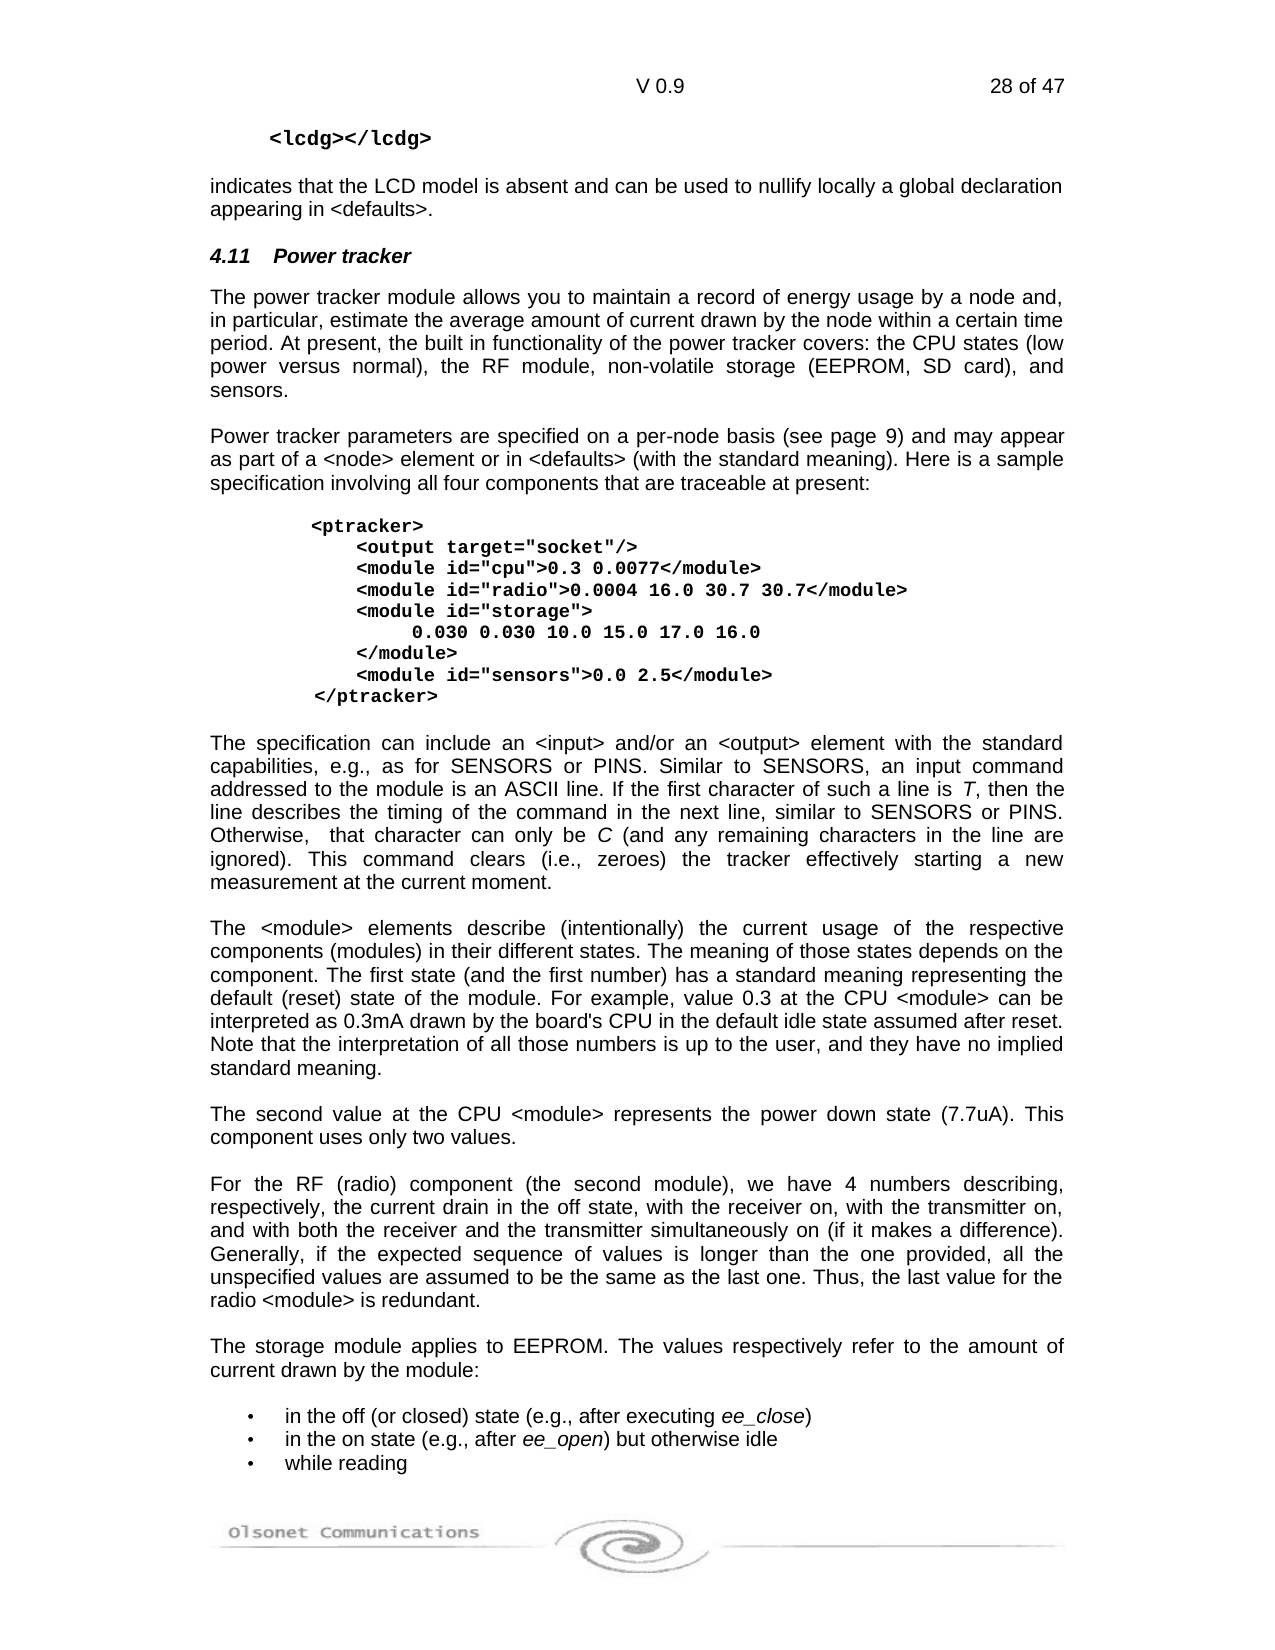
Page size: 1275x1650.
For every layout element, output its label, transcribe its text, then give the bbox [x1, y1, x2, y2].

text The storage module applies to EEPROM. The values respectively refer to the amount of current drawn by the module: [210, 1335, 1065, 1381]
text <module id="cpu">0.3 0.0077</module> [210, 559, 1065, 580]
text <module id="storage"> [210, 602, 1065, 623]
text 0.030 0.030 10.0 15.0 17.0 16.0 [269, 623, 1065, 644]
text The second value at the CPU <module> represents the power down state (7.7uA). This component uses only two values. [210, 1103, 1065, 1149]
text indicates that the LCD model is absent and can be used to nullify locally a global declaration appearing in <defaults>. [210, 174, 1065, 221]
text The specification can include an <input> and/or an <output> element with the standard capabilities, e.g., as for SENSORS or PINS. Similar to SENSORS, an input command addressed to the module is an ASCII line. If the first character of such a line is T, then the line describes the timing of the command in the next line, similar to SENSORS or PINS. Otherwise, that character can only be C (and any remaining characters in the line are ignored). This command clears (i.e., zeroes) the tracker effectively starting a new measurement at the current moment. [210, 731, 1065, 894]
text <module id="radio">0.0004 16.0 30.7 30.7</module> [210, 580, 1065, 602]
list in the off (or closed) state (e.g., after executing ee_close) [247, 1405, 1065, 1428]
list while reading [247, 1451, 1065, 1474]
text <lcdg></lcdg> [269, 128, 1065, 151]
text <module id="sensors">0.0 2.5</module> [210, 665, 1065, 687]
text Power tracker parameters are specified on a per-node basis (see page 10) and may appear as part of a <node> element or in <defaults> (with the standard meaning). Here is a sample specification involving all four components that are traceable at present: [210, 424, 1065, 494]
text The <module> elements describe (intentionally) the current usage of the respective components (modules) in their different states. The meaning of those states depends on the component. The first state (and the first number) has a standard meaning representing the default (reset) state of the module. For example, value 0.3 at the CPU <module> can be interpreted as 0.3mA drawn by the board's CPU in the default idle state assumed after reset. Note that the interpretation of all those numbers is up to the user, and they have no implied standard meaning. [210, 917, 1065, 1079]
text For the RF (radio) component (the second module), we have 4 numbers describing, respectively, the current drain in the off state, with the receiver on, with the transmitter on, and with both the receiver and the transmitter simultaneously on (if it makes a difference). Generally, if the expected sequence of values is longer than the one provided, all the unspecified values are assumed to be the same as the last one. Thus, the last value for the radio <module> is redundant. [210, 1172, 1065, 1312]
text </module> [210, 644, 1065, 665]
text The power tracker module allows you to maintain a record of energy usage by a node and, in particular, estimate the average amount of current drawn by the node within a certain time period. At present, the built in functionality of the power tracker covers: the CPU states (low power versus normal), the RF module, non-volatile storage (EEPROM, SD card), and sensors. [210, 285, 1065, 401]
text <ptracker> [269, 515, 1065, 538]
picture [210, 1504, 1065, 1596]
text <output target="socket"/> [210, 538, 1065, 559]
list in the on state (e.g., after ee_open) but otherwise idle [247, 1428, 1065, 1451]
subtitle Power tracker [210, 244, 1065, 267]
text </ptracker> [269, 687, 1065, 708]
